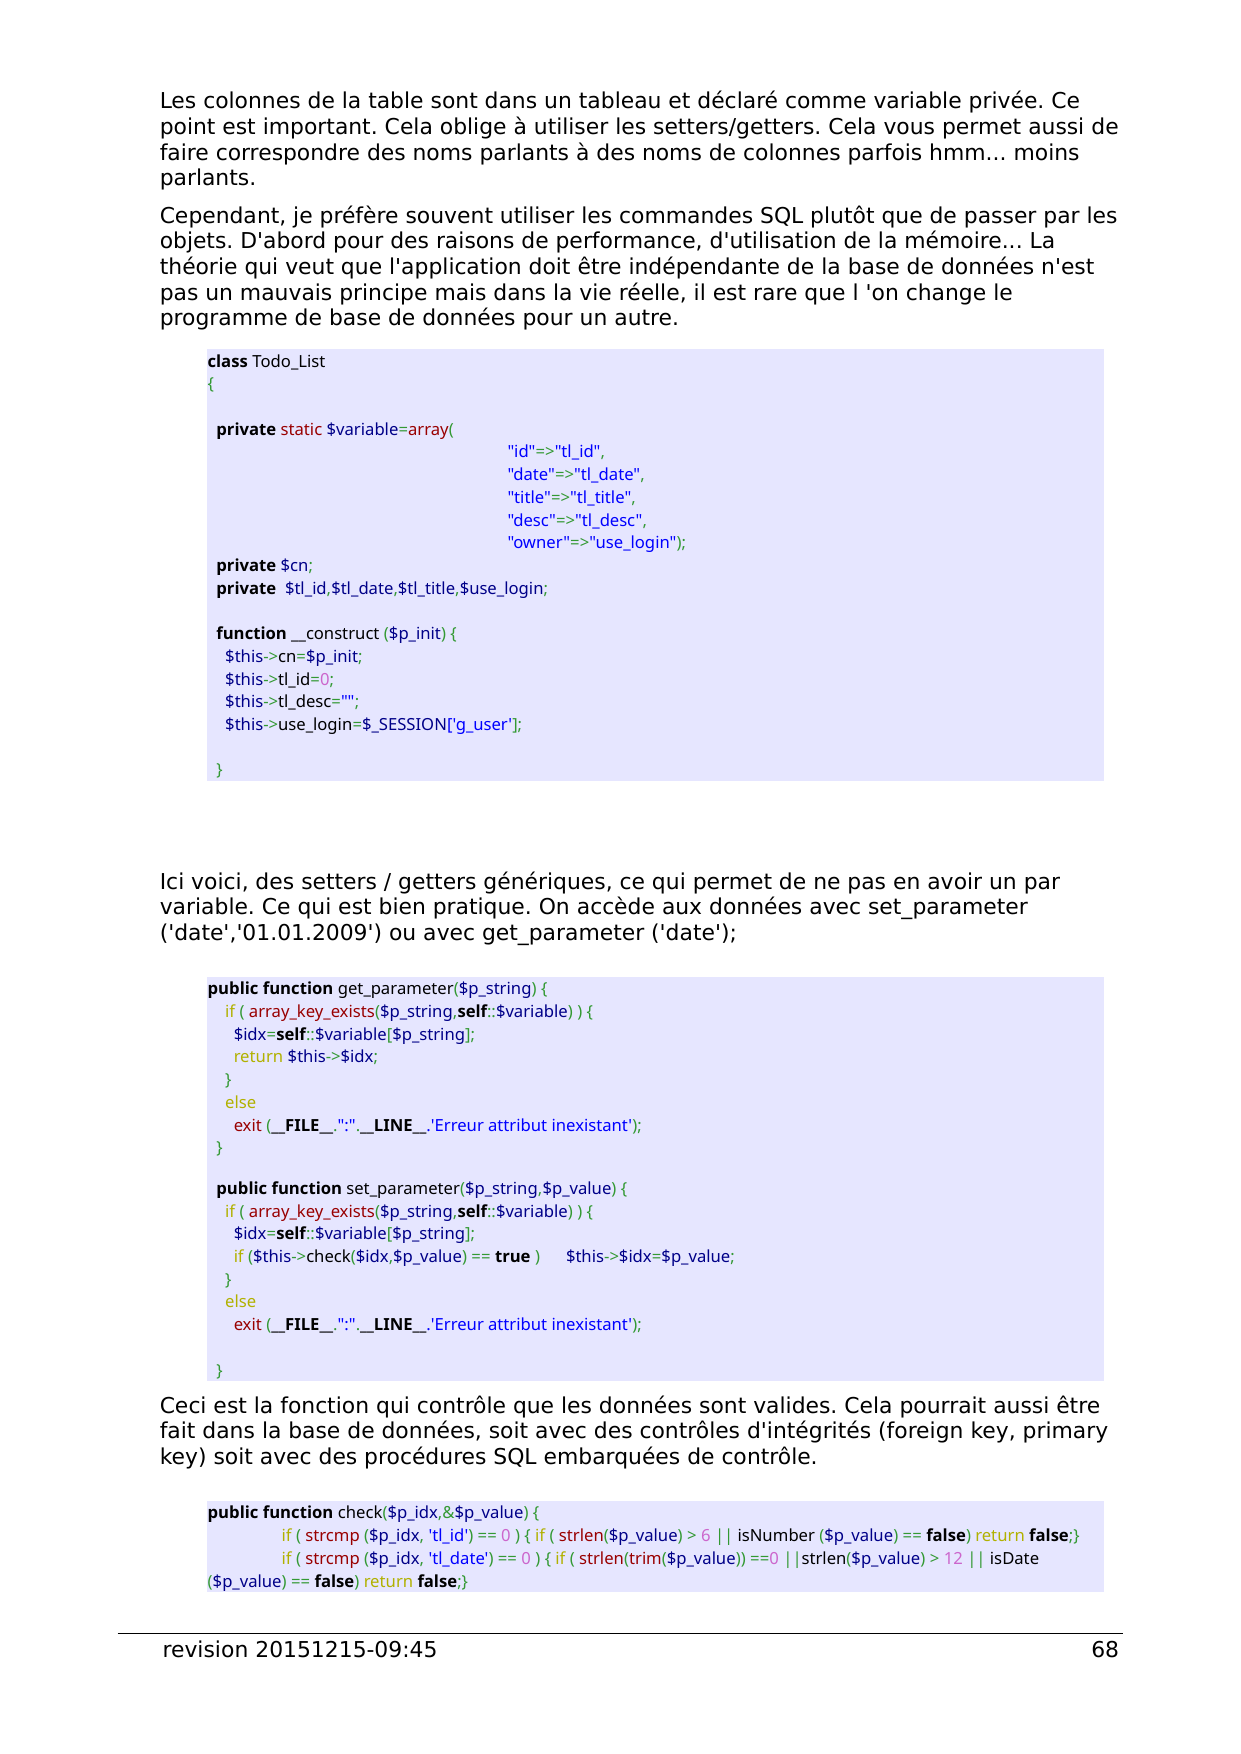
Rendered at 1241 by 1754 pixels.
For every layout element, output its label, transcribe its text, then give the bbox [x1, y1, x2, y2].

text Ici voici, des setters / getters génériques, ce qui permet de ne pas en avoir un par variable. Ce qui est bien pratique. On accède aux données avec set_parameter ('date','01.01.2009') ou avec get_parameter ('date'); [159, 869, 1123, 945]
text public function set_parameter($p_string,$p_value) { if ( array_key_exists($p_string,self::$variable) ) { $idx=self::$variable[$p_string]; if ($this->check($idx,$p_value) == true ) $this->$idx=$p_value; } else exit (__FILE__.":".__LINE__.'Erreur attribut inexistant'); } [207, 1177, 1104, 1381]
text class Todo_List { private static $variable=array( "id"=>"tl_id", "date"=>"tl_date", "title"=>"tl_title", "desc"=>"tl_desc", "owner"=>"use_login"); private $cn; private $tl_id,$tl_date,$tl_title,$use_login; function __construct ($p_init) { $this->cn=$p_init; $this->tl_id=0; $this->tl_desc=""; $this->use_login=$_SESSION['g_user']; } [207, 349, 1104, 781]
text Les colonnes de la table sont dans un tableau et déclaré comme variable privée. Ce point est important. Cela oblige à utiliser les setters/getters. Cela vous permet aussi de faire correspondre des noms parlants à des noms de colonnes parfois hmm... moins parlants. [159, 88, 1123, 191]
text public function check($p_idx,&$p_value) { if ( strcmp ($p_idx, 'tl_id') == 0 ) { if ( strlen($p_value) > 6 || isNumber ($p_value) == false) return false;} if ( strcmp ($p_idx, 'tl_date') == 0 ) { if ( strlen(trim($p_value)) ==0 ||strlen($p_value) > 12 || isDate ($p_value) == false) return false;} [207, 1501, 1104, 1592]
text Ceci est la fonction qui contrôle que les données sont valides. Cela pourrait aussi être fait dans la base de données, soit avec des contrôles d'intégrités (foreign key, primary key) soit avec des procédures SQL embarquées de contrôle. [159, 1393, 1123, 1469]
text public function get_parameter($p_string) { if ( array_key_exists($p_string,self::$variable) ) { $idx=self::$variable[$p_string]; return $this->$idx; } else exit (__FILE__.":".__LINE__.'Erreur attribut inexistant'); } [207, 977, 1104, 1158]
text Cependant, je préfère souvent utiliser les commandes SQL plutôt que de passer par les objets. D'abord pour des raisons de performance, d'utilisation de la mémoire... La théorie qui veut que l'application doit être indépendante de la base de données n'est pas un mauvais principe mais dans la vie réelle, il est rare que l 'on change le programme de base de données pour un autre. [159, 203, 1123, 331]
